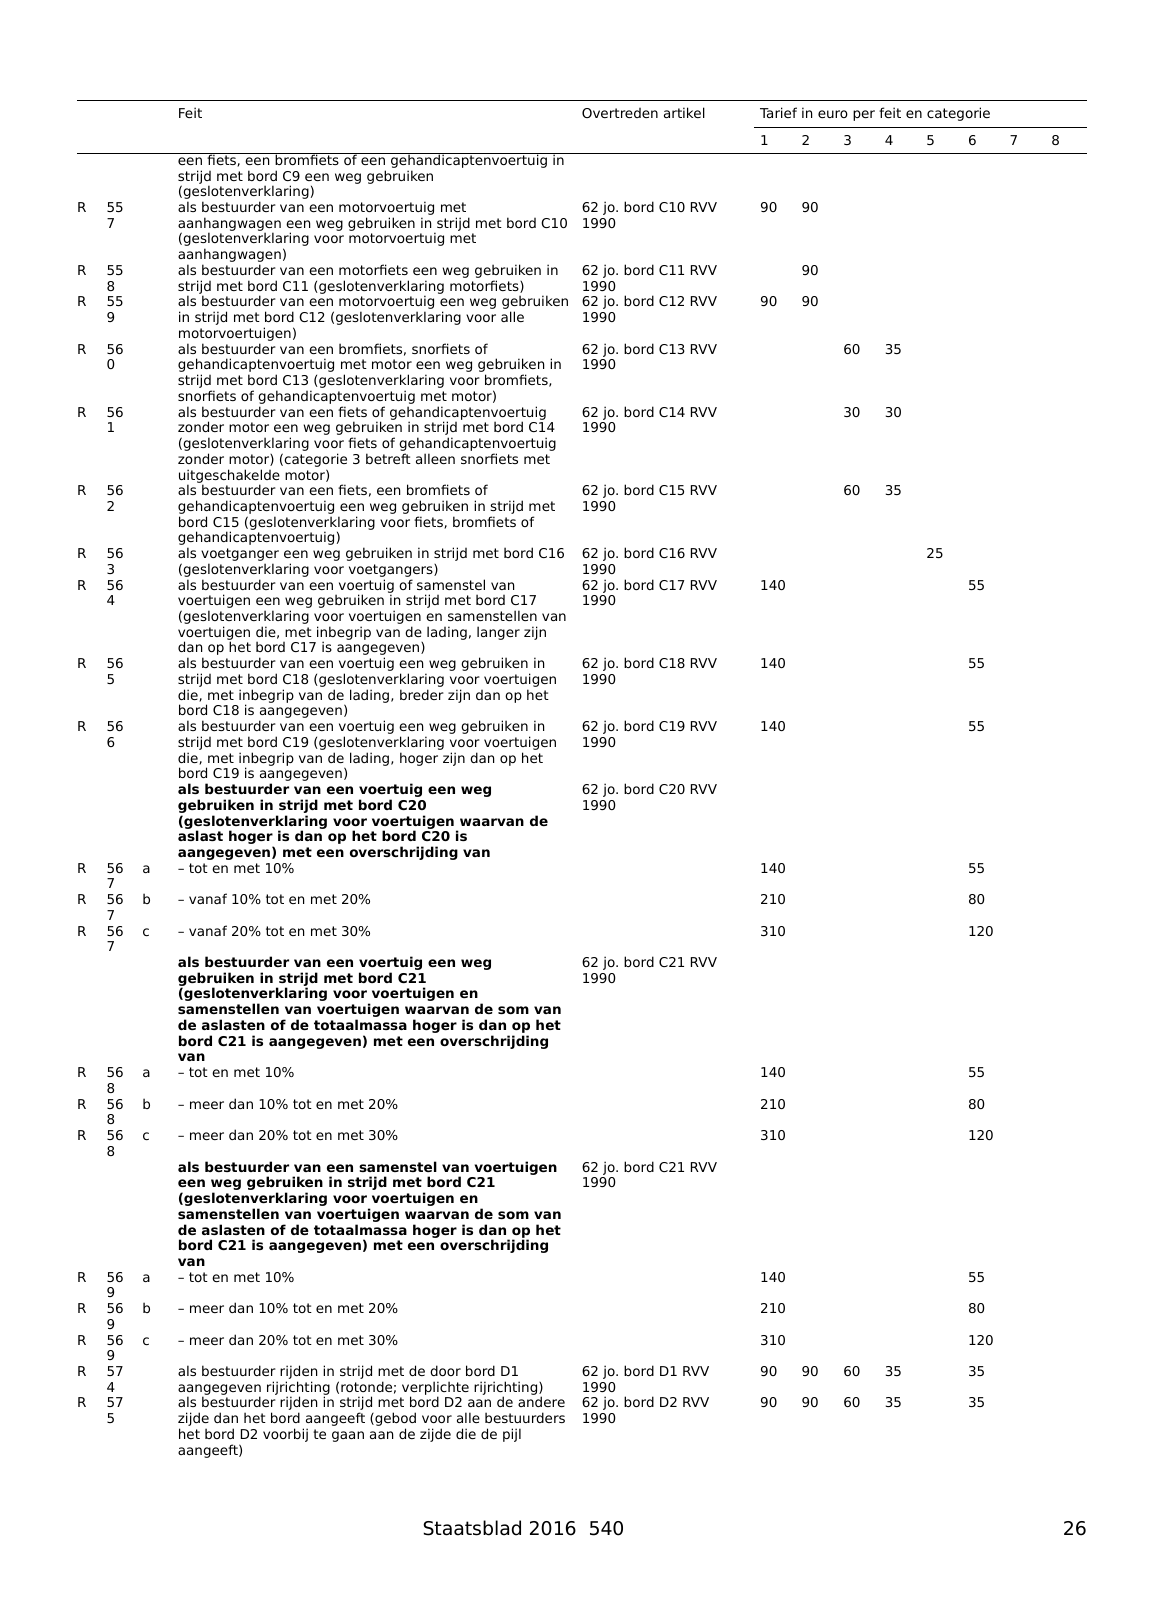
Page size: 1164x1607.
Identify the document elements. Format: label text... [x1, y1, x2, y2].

table_cell 62 jo. bord D2 RVV 1990 [576, 1395, 754, 1458]
table_cell 120 [962, 924, 1003, 955]
table_cell 62 jo. bord C15 RVV 1990 [576, 483, 754, 546]
table_cell c [136, 1333, 172, 1364]
table_cell [796, 782, 837, 861]
table_cell [1004, 892, 1045, 923]
table_cell 568 [101, 1096, 136, 1128]
table_header Overtreden artikel [576, 101, 754, 127]
table_cell [1045, 1270, 1087, 1301]
table_cell [796, 1333, 837, 1364]
table_cell 90 [796, 200, 837, 263]
table_cell 210 [754, 892, 796, 923]
table_cell R [77, 546, 101, 577]
table_cell [1004, 955, 1045, 1065]
table_cell als bestuurder van een fiets, een bromfiets of gehandicaptenvoertuig een weg gebruiken in strijd met bord C15 (geslotenverklaring voor fiets, bromfiets of gehandicaptenvoertuig) [172, 483, 576, 546]
table_cell als bestuurder rijden in strijd met de door bord D1 aangegeven rijrichting (rotonde; verplichte rijrichting) [172, 1364, 576, 1395]
table_cell 62 jo. bord C10 RVV 1990 [576, 200, 754, 263]
table_cell [1004, 924, 1045, 955]
table_cell 567 [101, 924, 136, 955]
table_cell R [77, 1301, 101, 1332]
table_cell 5 [920, 128, 962, 153]
table_cell [1004, 294, 1045, 341]
table_cell [879, 656, 920, 719]
table_header [101, 101, 136, 127]
table_cell [1004, 154, 1045, 200]
table_cell [920, 1270, 962, 1301]
table_cell – meer dan 20% tot en met 30% [172, 1128, 576, 1159]
table_cell [879, 955, 920, 1065]
table_cell [879, 892, 920, 923]
table_cell 90 [754, 1364, 796, 1395]
table_cell [754, 404, 796, 483]
table_cell [1045, 1301, 1087, 1332]
table_cell b [136, 1301, 172, 1332]
table_cell [837, 1128, 879, 1159]
table_cell 35 [879, 483, 920, 546]
table_cell 62 jo. bord C13 RVV 1990 [576, 341, 754, 404]
table_cell [576, 1096, 754, 1128]
table_cell [837, 955, 879, 1065]
table_cell [136, 483, 172, 546]
table_cell 62 jo. bord C12 RVV 1990 [576, 294, 754, 341]
table_cell 90 [754, 1395, 796, 1458]
table_cell R [77, 924, 101, 955]
table_cell [1045, 1065, 1087, 1096]
table_cell als bestuurder van een voertuig een weg gebruiken in strijd met bord C19 (geslotenverklaring voor voertuigen die, met inbegrip van de lading, hoger zijn dan op het bord C19 is aangegeven) [172, 719, 576, 782]
table_cell [796, 1270, 837, 1301]
table_cell 62 jo. bord C20 RVV 1990 [576, 782, 754, 861]
table_cell [1045, 1364, 1087, 1395]
table_cell [796, 656, 837, 719]
table_cell [136, 294, 172, 341]
table_cell [920, 263, 962, 294]
table_cell [837, 1065, 879, 1096]
table_cell R [77, 341, 101, 404]
table_cell 35 [879, 341, 920, 404]
table_cell [920, 294, 962, 341]
table_cell [920, 1128, 962, 1159]
table_cell 35 [879, 1395, 920, 1458]
table_cell R [77, 719, 101, 782]
table_cell [77, 782, 101, 861]
table_header Feit [172, 101, 576, 127]
table_cell – meer dan 10% tot en met 20% [172, 1301, 576, 1332]
table_cell 4 [879, 128, 920, 153]
table_cell 566 [101, 719, 136, 782]
table_cell [796, 892, 837, 923]
table_cell [1004, 404, 1045, 483]
table_cell [837, 782, 879, 861]
table_cell 30 [879, 404, 920, 483]
table_cell [136, 1159, 172, 1269]
table_cell R [77, 200, 101, 263]
table_cell [77, 955, 101, 1065]
table_cell [837, 154, 879, 200]
table_cell [1045, 341, 1087, 404]
table_cell [1004, 578, 1045, 656]
table_cell [837, 1159, 879, 1269]
table_cell [754, 782, 796, 861]
table_cell 565 [101, 656, 136, 719]
table_cell [1045, 546, 1087, 577]
table_cell [879, 1333, 920, 1364]
table_cell [962, 1159, 1003, 1269]
table_cell – vanaf 10% tot en met 20% [172, 892, 576, 923]
table_cell [920, 782, 962, 861]
table_cell 140 [754, 656, 796, 719]
table_cell 210 [754, 1301, 796, 1332]
table_cell [796, 955, 837, 1065]
table_cell 140 [754, 1270, 796, 1301]
table_cell [796, 861, 837, 892]
table_cell [1004, 861, 1045, 892]
table_cell als bestuurder van een bromfiets, snorfiets of gehandicaptenvoertuig met motor een weg gebruiken in strijd met bord C13 (geslotenverklaring voor bromfiets, snorfiets of gehandicaptenvoertuig met motor) [172, 341, 576, 404]
table_cell [1004, 1333, 1045, 1364]
table_cell 62 jo. bord C19 RVV 1990 [576, 719, 754, 782]
table_cell [1004, 1128, 1045, 1159]
table_cell [1045, 578, 1087, 656]
table_header [77, 101, 101, 127]
table_cell als bestuurder van een samenstel van voertuigen een weg gebruiken in strijd met bord C21 (geslotenverklaring voor voertuigen en samenstellen van voertuigen waarvan de som van de aslasten of de totaalmassa hoger is dan op het bord C21 is aangegeven) met een overschrijding van [172, 1159, 576, 1269]
table_cell R [77, 404, 101, 483]
table_cell 80 [962, 892, 1003, 923]
table_cell als bestuurder van een motorfiets een weg gebruiken in strijd met bord C11 (geslotenverklaring motorfiets) [172, 263, 576, 294]
table_cell [796, 404, 837, 483]
table_cell [77, 127, 101, 153]
table_cell [1045, 892, 1087, 923]
table_cell [962, 263, 1003, 294]
table_cell [796, 1128, 837, 1159]
table_cell [879, 1301, 920, 1332]
table_cell R [77, 483, 101, 546]
table_cell [920, 1364, 962, 1395]
table_cell [576, 127, 754, 153]
table_cell [101, 955, 136, 1065]
table_cell 62 jo. bord C21 RVV 1990 [576, 1159, 754, 1269]
table_cell [1045, 1128, 1087, 1159]
table_cell [1045, 924, 1087, 955]
table_cell [796, 1159, 837, 1269]
table_cell [576, 892, 754, 923]
table_cell R [77, 1364, 101, 1395]
table_cell b [136, 892, 172, 923]
table_cell [962, 955, 1003, 1065]
table_cell 62 jo. bord C16 RVV 1990 [576, 546, 754, 577]
table_cell 8 [1045, 128, 1087, 153]
table_cell 557 [101, 200, 136, 263]
table_cell R [77, 1096, 101, 1128]
table_cell 1 [754, 128, 796, 153]
table_cell [1004, 200, 1045, 263]
table_cell [920, 892, 962, 923]
table_cell [837, 719, 879, 782]
table_cell 62 jo. bord C14 RVV 1990 [576, 404, 754, 483]
table_cell [837, 892, 879, 923]
table_cell [1045, 861, 1087, 892]
table_cell [879, 294, 920, 341]
table_cell a [136, 1065, 172, 1096]
table_cell 90 [796, 1395, 837, 1458]
table_cell [754, 154, 796, 200]
table_cell [879, 1128, 920, 1159]
table_cell als bestuurder van een motorvoertuig een weg gebruiken in strijd met bord C12 (geslotenverklaring voor alle motorvoertuigen) [172, 294, 576, 341]
table_cell [136, 656, 172, 719]
table_cell [1045, 719, 1087, 782]
table_cell R [77, 892, 101, 923]
table_cell [1004, 263, 1045, 294]
table_cell [77, 1159, 101, 1269]
table_cell 2 [796, 128, 837, 153]
table_cell 559 [101, 294, 136, 341]
table_cell c [136, 924, 172, 955]
table_cell 568 [101, 1128, 136, 1159]
table_cell [576, 1333, 754, 1364]
table_cell [837, 1270, 879, 1301]
table_cell [136, 546, 172, 577]
table_cell 55 [962, 578, 1003, 656]
table_cell [1004, 1159, 1045, 1269]
table_cell 574 [101, 1364, 136, 1395]
table_cell 140 [754, 578, 796, 656]
table_cell [1045, 483, 1087, 546]
table_cell 563 [101, 546, 136, 577]
table_cell [837, 200, 879, 263]
table_cell R [77, 656, 101, 719]
table_cell 310 [754, 1333, 796, 1364]
table_cell [920, 1333, 962, 1364]
table_cell [879, 1065, 920, 1096]
table_cell [1004, 1096, 1045, 1128]
table_cell 568 [101, 1065, 136, 1096]
table_cell [920, 719, 962, 782]
table_cell [576, 1301, 754, 1332]
table_cell een fiets, een bromfiets of een gehandicaptenvoertuig in strijd met bord C9 een weg gebruiken (geslotenverklaring) [172, 154, 576, 200]
table_cell a [136, 1270, 172, 1301]
table_cell 55 [962, 1065, 1003, 1096]
table_cell 55 [962, 719, 1003, 782]
table_cell [879, 154, 920, 200]
table_cell [754, 1159, 796, 1269]
table_cell [754, 546, 796, 577]
table_cell [920, 1301, 962, 1332]
table_cell 90 [754, 294, 796, 341]
table_cell [1004, 546, 1045, 577]
table_cell als bestuurder van een motorvoertuig met aanhangwagen een weg gebruiken in strijd met bord C10 (geslotenverklaring voor motorvoertuig met aanhangwagen) [172, 200, 576, 263]
table_cell – tot en met 10% [172, 1065, 576, 1096]
table_cell 35 [962, 1364, 1003, 1395]
table_cell – meer dan 20% tot en met 30% [172, 1333, 576, 1364]
table_cell als bestuurder van een voertuig een weg gebruiken in strijd met bord C21 (geslotenverklaring voor voertuigen en samenstellen van voertuigen waarvan de som van de aslasten of de totaalmassa hoger is dan op het bord C21 is aangegeven) met een overschrijding van [172, 955, 576, 1065]
table_cell 310 [754, 1128, 796, 1159]
table_cell [837, 656, 879, 719]
table_cell als bestuurder van een voertuig een weg gebruiken in strijd met bord C20 (geslotenverklaring voor voertuigen waarvan de aslast hoger is dan op het bord C20 is aangegeven) met een overschrijding van [172, 782, 576, 861]
table_cell [920, 1159, 962, 1269]
table_cell [1004, 1364, 1045, 1395]
table_cell [879, 546, 920, 577]
table_cell [1045, 1159, 1087, 1269]
table_cell [1045, 782, 1087, 861]
table_cell [1045, 154, 1087, 200]
table_cell 140 [754, 861, 796, 892]
table_cell [172, 127, 576, 153]
table_cell als bestuurder rijden in strijd met bord D2 aan de andere zijde dan het bord aangeeft (gebod voor alle bestuurders het bord D2 voorbij te gaan aan de zijde die de pijl aangeeft) [172, 1395, 576, 1458]
table_cell [962, 404, 1003, 483]
table_cell 35 [879, 1364, 920, 1395]
table_cell 3 [837, 128, 879, 153]
table_cell 567 [101, 861, 136, 892]
table_cell [1045, 294, 1087, 341]
table_cell [754, 263, 796, 294]
table_cell – tot en met 10% [172, 861, 576, 892]
table_cell [136, 1364, 172, 1395]
table_cell 62 jo. bord D1 RVV 1990 [576, 1364, 754, 1395]
table_cell [136, 154, 172, 200]
table_cell [1004, 782, 1045, 861]
table_cell [1045, 263, 1087, 294]
table_cell [796, 924, 837, 955]
table_cell 80 [962, 1301, 1003, 1332]
table_cell [101, 154, 136, 200]
table_cell [1045, 955, 1087, 1065]
table_cell 90 [796, 294, 837, 341]
table_cell [837, 924, 879, 955]
table_cell 310 [754, 924, 796, 955]
table_cell R [77, 1395, 101, 1458]
table_cell [796, 719, 837, 782]
table_cell [796, 1065, 837, 1096]
table_cell 567 [101, 892, 136, 923]
table_cell 6 [962, 128, 1003, 153]
table_cell 562 [101, 483, 136, 546]
table_cell 90 [754, 200, 796, 263]
table_cell 60 [837, 341, 879, 404]
table_cell [837, 1333, 879, 1364]
table_cell 210 [754, 1096, 796, 1128]
table_cell 569 [101, 1270, 136, 1301]
table_cell R [77, 294, 101, 341]
table_cell [754, 341, 796, 404]
table_cell 561 [101, 404, 136, 483]
table_cell [136, 127, 172, 153]
table_cell 120 [962, 1333, 1003, 1364]
table_cell [1004, 656, 1045, 719]
table_cell [920, 200, 962, 263]
table_cell 140 [754, 1065, 796, 1096]
table_cell 558 [101, 263, 136, 294]
table_cell [796, 1096, 837, 1128]
table_cell R [77, 263, 101, 294]
table_cell [837, 1096, 879, 1128]
table_cell [920, 861, 962, 892]
table_cell 90 [796, 1364, 837, 1395]
table_cell [136, 1395, 172, 1458]
table_cell 60 [837, 483, 879, 546]
table_cell [136, 719, 172, 782]
table_cell [837, 546, 879, 577]
table_cell [136, 404, 172, 483]
table_cell 90 [796, 263, 837, 294]
table_cell [962, 483, 1003, 546]
table_cell R [77, 1333, 101, 1364]
table_cell [837, 578, 879, 656]
table_cell 575 [101, 1395, 136, 1458]
table_cell [1004, 719, 1045, 782]
table_cell [754, 955, 796, 1065]
table_cell – vanaf 20% tot en met 30% [172, 924, 576, 955]
table_cell [1045, 404, 1087, 483]
table_cell 7 [1004, 128, 1045, 153]
table_cell 55 [962, 1270, 1003, 1301]
table_cell 560 [101, 341, 136, 404]
table_cell [837, 263, 879, 294]
table_cell [920, 1065, 962, 1096]
table_cell a [136, 861, 172, 892]
table_cell [920, 578, 962, 656]
table_cell [77, 154, 101, 200]
table_cell [920, 924, 962, 955]
table_cell R [77, 1065, 101, 1096]
table_cell [837, 294, 879, 341]
table_cell [920, 1395, 962, 1458]
table_cell [920, 1096, 962, 1128]
table_cell [796, 341, 837, 404]
table_cell R [77, 1270, 101, 1301]
table_cell [796, 483, 837, 546]
table_cell [920, 483, 962, 546]
table_cell 120 [962, 1128, 1003, 1159]
table_cell 62 jo. bord C17 RVV 1990 [576, 578, 754, 656]
table_cell [879, 1159, 920, 1269]
table_cell [879, 924, 920, 955]
table_cell 80 [962, 1096, 1003, 1128]
table_cell [136, 341, 172, 404]
table_cell [1004, 1065, 1045, 1096]
table_cell [962, 154, 1003, 200]
table_cell [1004, 1270, 1045, 1301]
table_cell R [77, 861, 101, 892]
table_cell [920, 955, 962, 1065]
table_cell [879, 719, 920, 782]
table_cell [136, 200, 172, 263]
table_cell [796, 546, 837, 577]
table_cell als bestuurder van een voertuig een weg gebruiken in strijd met bord C18 (geslotenverklaring voor voertuigen die, met inbegrip van de lading, breder zijn dan op het bord C18 is aangegeven) [172, 656, 576, 719]
table_cell 62 jo. bord C21 RVV 1990 [576, 955, 754, 1065]
table_cell [796, 154, 837, 200]
table_cell R [77, 578, 101, 656]
table_cell [101, 782, 136, 861]
table_cell [962, 200, 1003, 263]
table_cell 564 [101, 578, 136, 656]
table_cell 25 [920, 546, 962, 577]
table_cell – tot en met 10% [172, 1270, 576, 1301]
table_cell [101, 127, 136, 153]
table_cell [1045, 1395, 1087, 1458]
table_cell [879, 1270, 920, 1301]
table_cell [837, 1301, 879, 1332]
table_cell [1004, 1395, 1045, 1458]
table_cell als voetganger een weg gebruiken in strijd met bord C16 (geslotenverklaring voor voetgangers) [172, 546, 576, 577]
table_cell 30 [837, 404, 879, 483]
table_cell 35 [962, 1395, 1003, 1458]
table_cell [796, 578, 837, 656]
table_cell [879, 782, 920, 861]
table_cell [576, 154, 754, 200]
table_cell als bestuurder van een voertuig of samenstel van voertuigen een weg gebruiken in strijd met bord C17 (geslotenverklaring voor voertuigen en samenstellen van voertuigen die, met inbegrip van de lading, langer zijn dan op het bord C17 is aangegeven) [172, 578, 576, 656]
table_cell R [77, 1128, 101, 1159]
table_cell 569 [101, 1333, 136, 1364]
table_cell 62 jo. bord C11 RVV 1990 [576, 263, 754, 294]
table_cell [962, 294, 1003, 341]
table_cell [576, 1128, 754, 1159]
table_cell [837, 861, 879, 892]
table_cell 60 [837, 1364, 879, 1395]
table_cell – meer dan 10% tot en met 20% [172, 1096, 576, 1128]
table_header [136, 101, 172, 127]
table_cell [879, 263, 920, 294]
table_cell [576, 1270, 754, 1301]
table_cell [962, 782, 1003, 861]
table_cell [962, 546, 1003, 577]
table_cell [962, 341, 1003, 404]
table_cell [879, 200, 920, 263]
table_cell [136, 955, 172, 1065]
table_cell [920, 656, 962, 719]
table_cell [879, 1096, 920, 1128]
table_cell [576, 1065, 754, 1096]
table_cell 62 jo. bord C18 RVV 1990 [576, 656, 754, 719]
table_cell [879, 578, 920, 656]
table_cell [920, 341, 962, 404]
table_cell b [136, 1096, 172, 1128]
table_cell [1045, 1333, 1087, 1364]
table_cell [576, 861, 754, 892]
table_cell [754, 483, 796, 546]
table_cell [136, 578, 172, 656]
table_cell [1004, 483, 1045, 546]
table_cell 60 [837, 1395, 879, 1458]
table_cell [1004, 341, 1045, 404]
table_cell 55 [962, 656, 1003, 719]
table_cell [136, 782, 172, 861]
table_cell 569 [101, 1301, 136, 1332]
table_cell [101, 1159, 136, 1269]
table_cell [920, 154, 962, 200]
table_cell [920, 404, 962, 483]
table_cell [136, 263, 172, 294]
table_cell als bestuurder van een fiets of gehandicaptenvoertuig zonder motor een weg gebruiken in strijd met bord C14 (geslotenverklaring voor fiets of gehandicaptenvoertuig zonder motor) (categorie 3 betreft alleen snorfiets met uitgeschakelde motor) [172, 404, 576, 483]
table_cell [1045, 1096, 1087, 1128]
table_cell [879, 861, 920, 892]
table_cell [1004, 1301, 1045, 1332]
table_cell [1045, 656, 1087, 719]
table_cell c [136, 1128, 172, 1159]
table_cell [1045, 200, 1087, 263]
table_cell [796, 1301, 837, 1332]
table_cell [576, 924, 754, 955]
table_cell 140 [754, 719, 796, 782]
table_cell 55 [962, 861, 1003, 892]
table_header Tarief in euro per feit en categorie [754, 101, 1087, 127]
